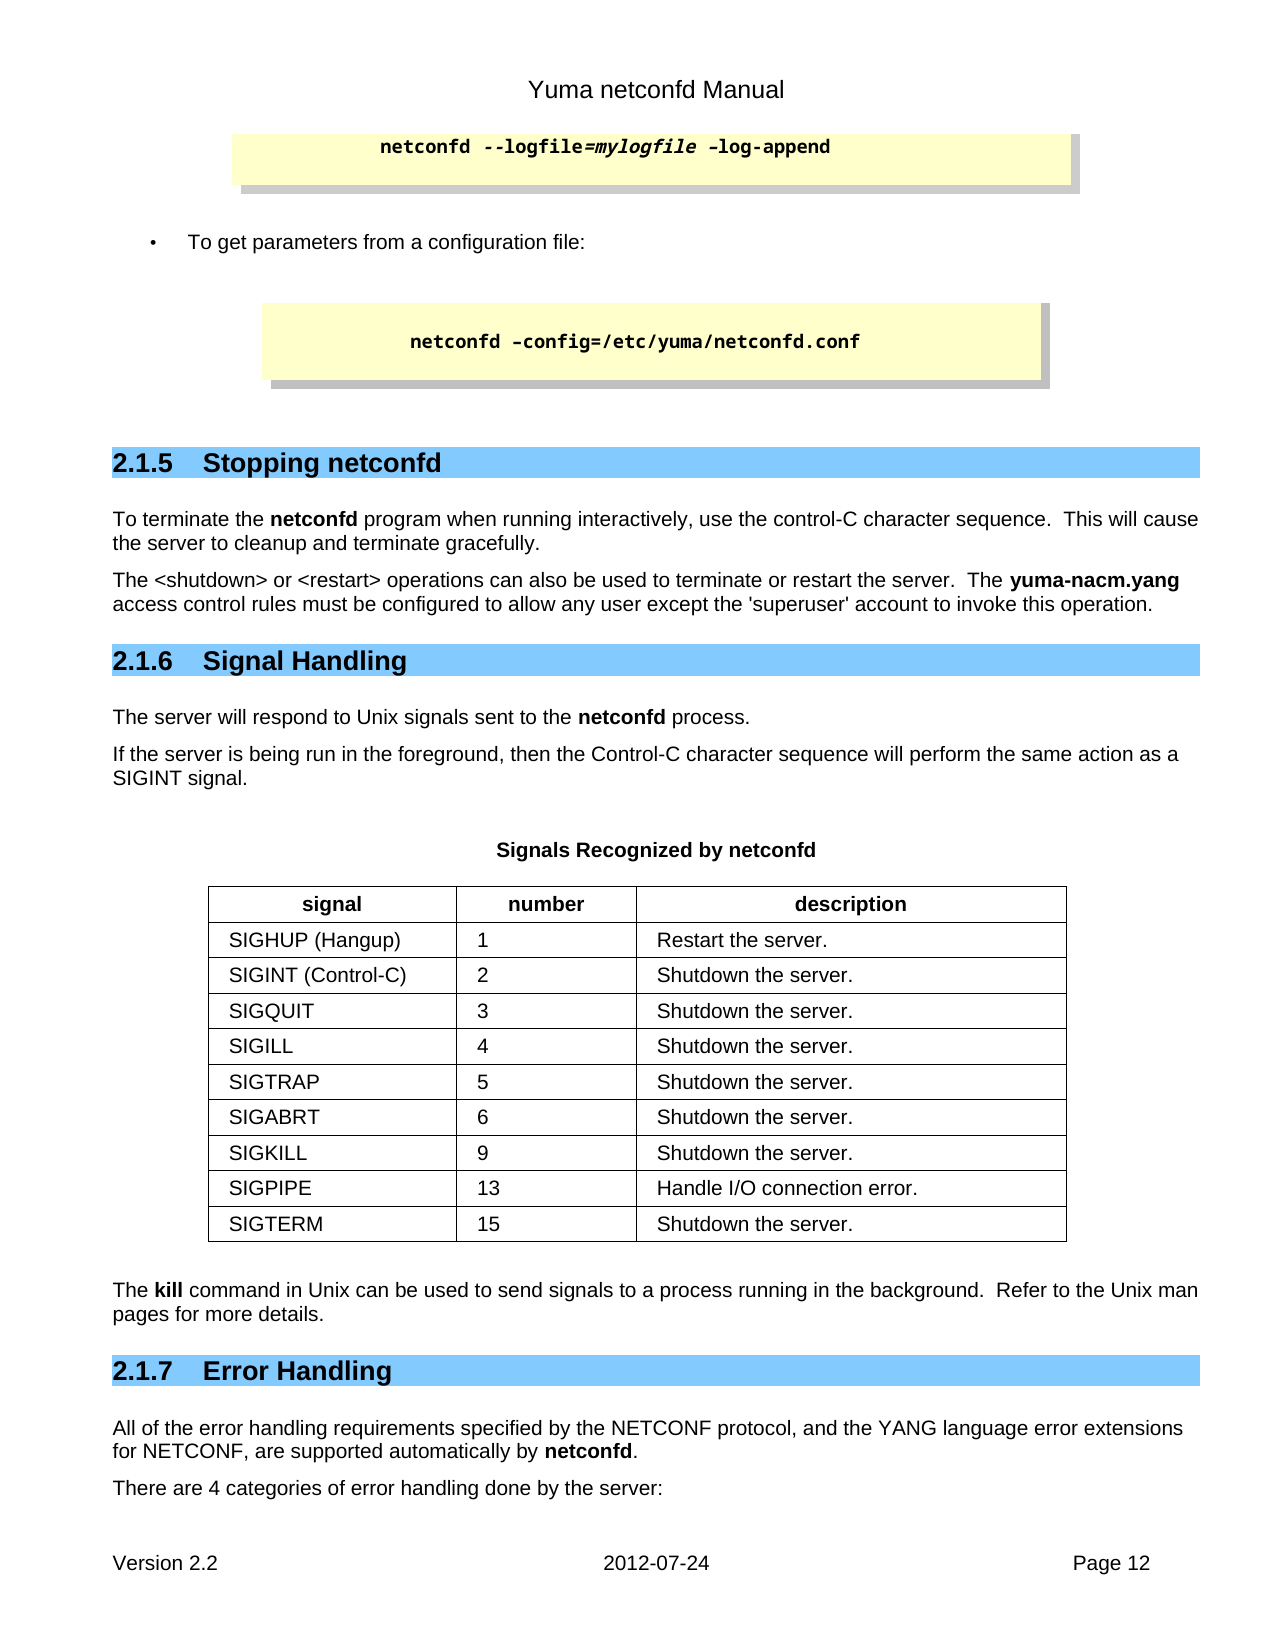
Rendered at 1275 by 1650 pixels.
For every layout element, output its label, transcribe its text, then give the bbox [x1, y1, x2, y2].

table_cell SIGILL [209, 1029, 456, 1064]
subtitle Signals Recognized by netconfd [127, 838, 1185, 862]
table_cell Shutdown the server. [637, 994, 1066, 1028]
text To terminate the netconfd program when running interactively, use the control-C character sequence. This will cause the server to cleanup and terminate gracefully. [112, 507, 1200, 555]
table_cell Shutdown the server. [637, 1207, 1066, 1241]
text netconfd –config=/etc/yuma/netconfd.conf [262, 329, 1041, 354]
text There are 4 categories of error handling done by the server: [112, 1476, 1200, 1500]
table_cell Restart the server. [637, 923, 1066, 957]
text netconfd --logfile=mylogfile –log-append [232, 134, 1071, 159]
table_cell 3 [457, 994, 636, 1028]
table_cell 2 [457, 958, 636, 993]
table_cell 1 [457, 923, 636, 957]
table_cell 4 [457, 1029, 636, 1064]
table_cell Shutdown the server. [637, 1065, 1066, 1099]
table_cell Shutdown the server. [637, 1136, 1066, 1170]
table_cell SIGABRT [209, 1100, 456, 1135]
table_cell SIGTERM [209, 1207, 456, 1241]
table_cell SIGKILL [209, 1136, 456, 1170]
table_cell Handle I/O connection error. [637, 1171, 1066, 1206]
text The server will respond to Unix signals sent to the netconfd process. [112, 705, 1200, 729]
subtitle Error Handling [112, 1355, 1200, 1386]
table_cell SIGQUIT [209, 994, 456, 1028]
table_header number [457, 887, 636, 922]
subtitle Signal Handling [112, 644, 1200, 676]
list To get parameters from a configuration file: [150, 230, 1200, 254]
table_cell 6 [457, 1100, 636, 1135]
table_cell Shutdown the server. [637, 1029, 1066, 1064]
subtitle Stopping netconfd [112, 447, 1200, 478]
table_cell Shutdown the server. [637, 958, 1066, 993]
table_header signal [209, 887, 456, 922]
table_cell SIGHUP (Hangup) [209, 923, 456, 957]
table_cell 5 [457, 1065, 636, 1099]
table_cell SIGINT (Control-C) [209, 958, 456, 993]
text All of the error handling requirements specified by the NETCONF protocol, and the YANG language error extensions for NETCONF, are supported automatically by netconfd. [112, 1415, 1200, 1463]
table_cell Shutdown the server. [637, 1100, 1066, 1135]
text The kill command in Unix can be used to send signals to a process running in the background. Refer to the Unix man pages for more details. [112, 1278, 1200, 1326]
text The <shutdown> or <restart> operations can also be used to terminate or restart the server. The yuma-nacm.yang access control rules must be configured to allow any user except the 'superuser' account to invoke this operation. [112, 567, 1200, 615]
table_cell 15 [457, 1207, 636, 1241]
table_header description [637, 887, 1066, 922]
text If the server is being run in the foreground, then the Control-C character sequence will perform the same action as a SIGINT signal. [112, 741, 1200, 789]
table_cell SIGTRAP [209, 1065, 456, 1099]
table_cell 9 [457, 1136, 636, 1170]
table_cell SIGPIPE [209, 1171, 456, 1206]
table_cell 13 [457, 1171, 636, 1206]
